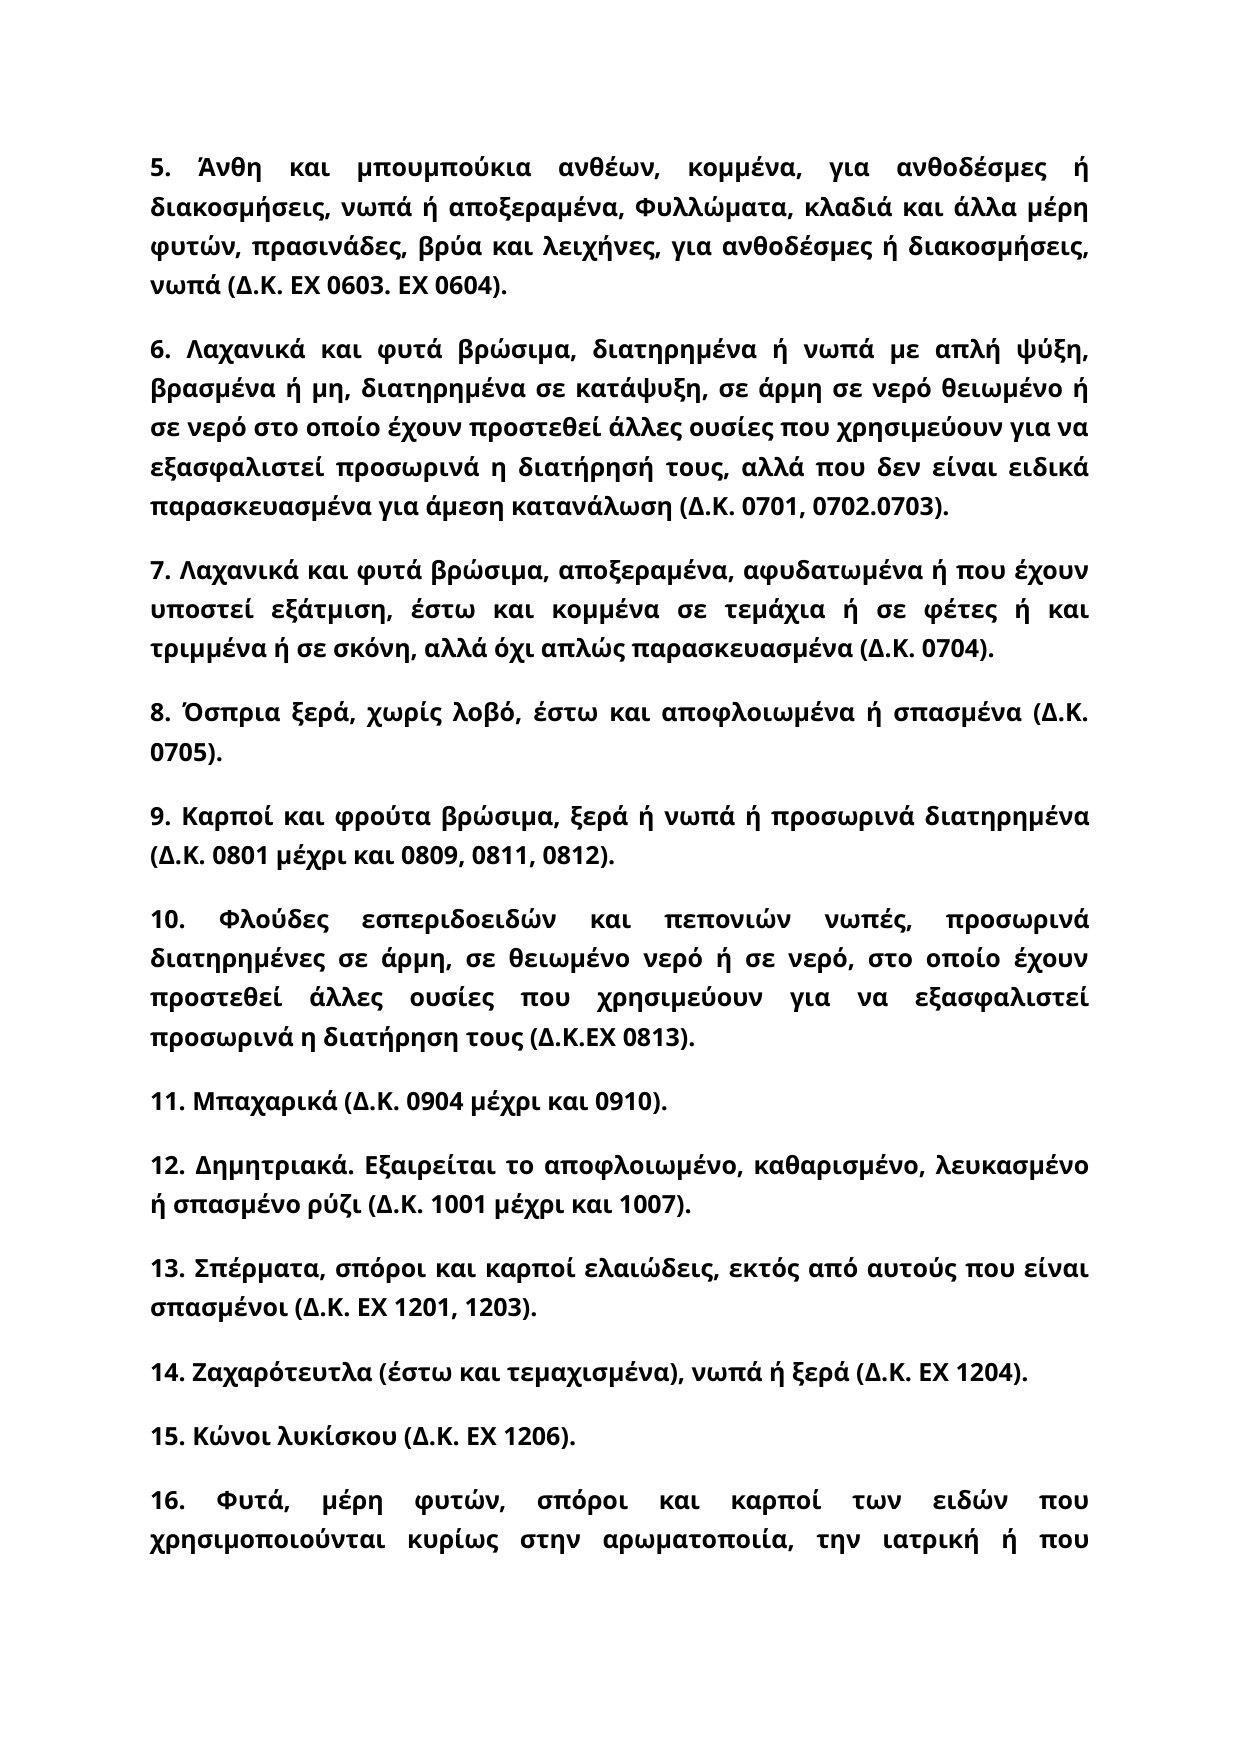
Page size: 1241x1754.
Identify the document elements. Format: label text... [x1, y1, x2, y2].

text 6. Λαχανικά και φυτά βρώσιμα, διατηρημένα ή νωπά με απλή ψύξη, βρασμένα ή μη, διατηρημένα σε κατάψυξη, σε άρμη σε νερό θειωμένο ή σε νερό στο οποίο έχουν προστεθεί άλλες ουσίες που χρησιμεύουν για να εξασφαλιστεί προσωρινά η διατήρησή τους, αλλά που δεν είναι ειδικά παρασκευασμένα για άμεση κατανάλωση (Δ.Κ. 0701, 0702.0703). [150, 332, 1090, 522]
text 7. Λαχανικά και φυτά βρώσιμα, αποξεραμένα, αφυδατωμένα ή που έχουν υποστεί εξάτμιση, έστω και κομμένα σε τεμάχια ή σε φέτες ή και τριμμένα ή σε σκόνη, αλλά όχι απλώς παρασκευασμένα (Δ.Κ. 0704). [150, 552, 1090, 665]
text 5. Άνθη και μπουμπούκια ανθέων, κομμένα, για ανθοδέσμες ή διακοσμήσεις, νωπά ή αποξεραμένα, Φυλλώματα, κλαδιά και άλλα μέρη φυτών, πρασινάδες, βρύα και λειχήνες, για ανθοδέσμες ή διακοσμήσεις, νωπά (Δ.Κ. ΕΧ 0603. ΕΧ 0604). [150, 150, 1090, 302]
text 15. Κώνοι λυκίσκου (Δ.Κ. ΕΧ 1206). [150, 1418, 1090, 1452]
text 12. Δημητριακά. Εξαιρείται το αποφλοιωμένο, καθαρισμένο, λευκασμένο ή σπασμένο ρύζι (Δ.Κ. 1001 μέχρι και 1007). [150, 1147, 1090, 1221]
text 10. Φλούδες εσπεριδοειδών και πεπονιών νωπές, προσωρινά διατηρημένες σε άρμη, σε θειωμένο νερό ή σε νερό, στο οποίο έχουν προστεθεί άλλες ουσίες που χρησιμεύουν για να εξασφαλιστεί προσωρινά η διατήρηση τους (Δ.Κ.ΕΧ 0813). [150, 902, 1090, 1053]
text 11. Μπαχαρικά (Δ.Κ. 0904 μέχρι και 0910). [150, 1083, 1090, 1117]
text 9. Καρποί και φρούτα βρώσιμα, ξερά ή νωπά ή προσωρινά διατηρημένα (Δ.Κ. 0801 μέχρι και 0809, 0811, 0812). [150, 798, 1090, 872]
text 16. Φυτά, μέρη φυτών, σπόροι και καρποί των ειδών που χρησιμοποιούνται κυρίως στην αρωματοποιία, την ιατρική ή που [150, 1482, 1090, 1556]
text 13. Σπέρματα, σπόροι και καρποί ελαιώδεις, εκτός από αυτούς που είναι σπασμένοι (Δ.Κ. ΕΧ 1201, 1203). [150, 1251, 1090, 1324]
text 8. Όσπρια ξερά, χωρίς λοβό, έστω και αποφλοιωμένα ή σπασμένα (Δ.Κ. 0705). [150, 695, 1090, 768]
text 14. Ζαχαρότευτλα (έστω και τεμαχισμένα), νωπά ή ξερά (Δ.Κ. ΕΧ 1204). [150, 1354, 1090, 1388]
